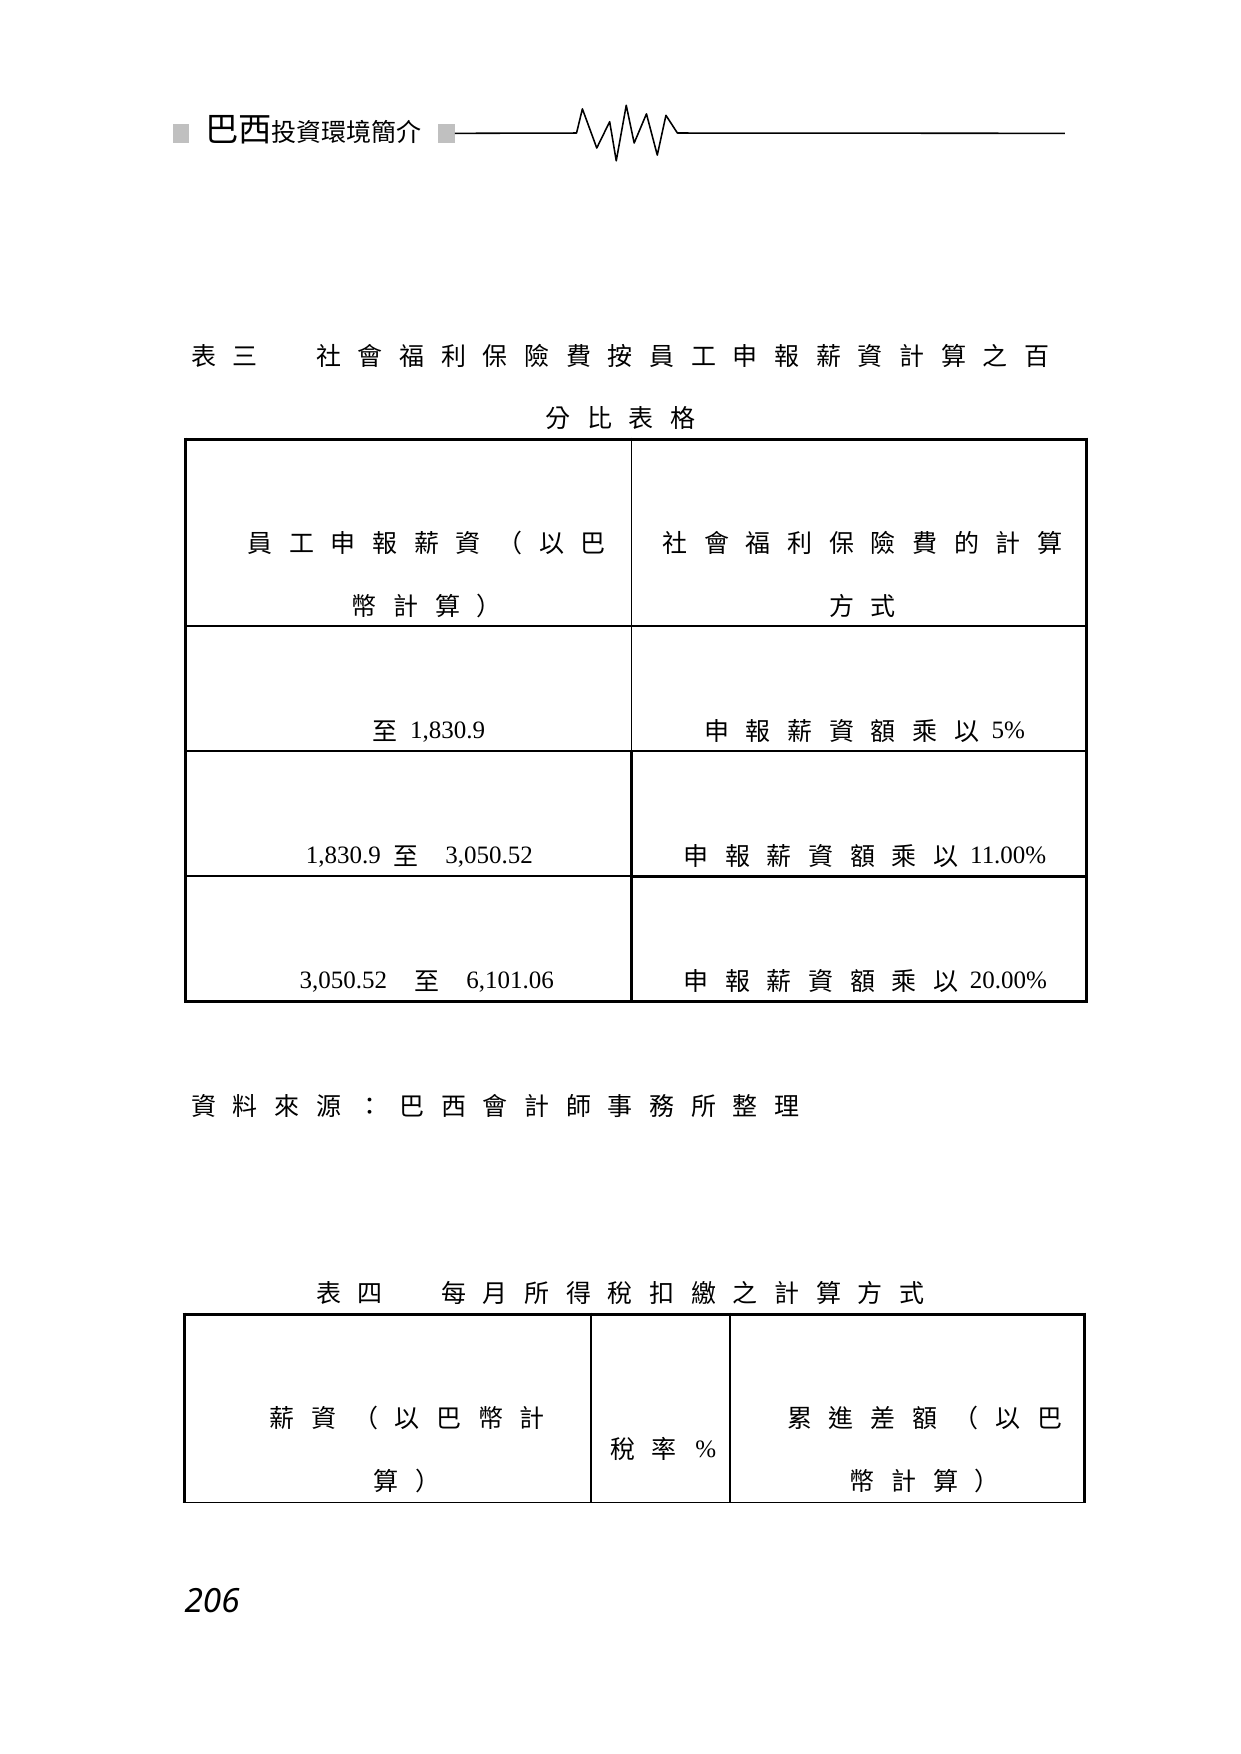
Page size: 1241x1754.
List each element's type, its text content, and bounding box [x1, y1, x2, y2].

table_header 薪資（以巴幣計算） [186, 1316, 590, 1502]
table_cell 申報薪資額乘以20.00% [633, 878, 1085, 1000]
table_cell 申報薪資額乘以5% [632, 627, 1085, 750]
table_cell 3,050.52至6,101.06 [187, 877, 630, 1000]
text 表四 每月所得稅扣繳之計算方式 [183, 1250, 1058, 1313]
table_cell 至1,830.9 [187, 627, 631, 750]
table_header 累進差額（以巴幣計算） [731, 1316, 1083, 1502]
table_header 稅率% [592, 1316, 729, 1502]
table_header 社會福利保險費的計算方式 [632, 441, 1085, 625]
table_cell 申報薪資額乘以11.00% [633, 752, 1085, 875]
text 表三 社會福利保險費按員工申報薪資計算之百分比表格 [183, 313, 1058, 438]
table_cell 1,830.9至3,050.52 [187, 752, 630, 875]
text 資料來源：巴西會計師事務所整理 [183, 1063, 1058, 1125]
table_header 員工申報薪資（以巴幣計算） [187, 441, 631, 625]
